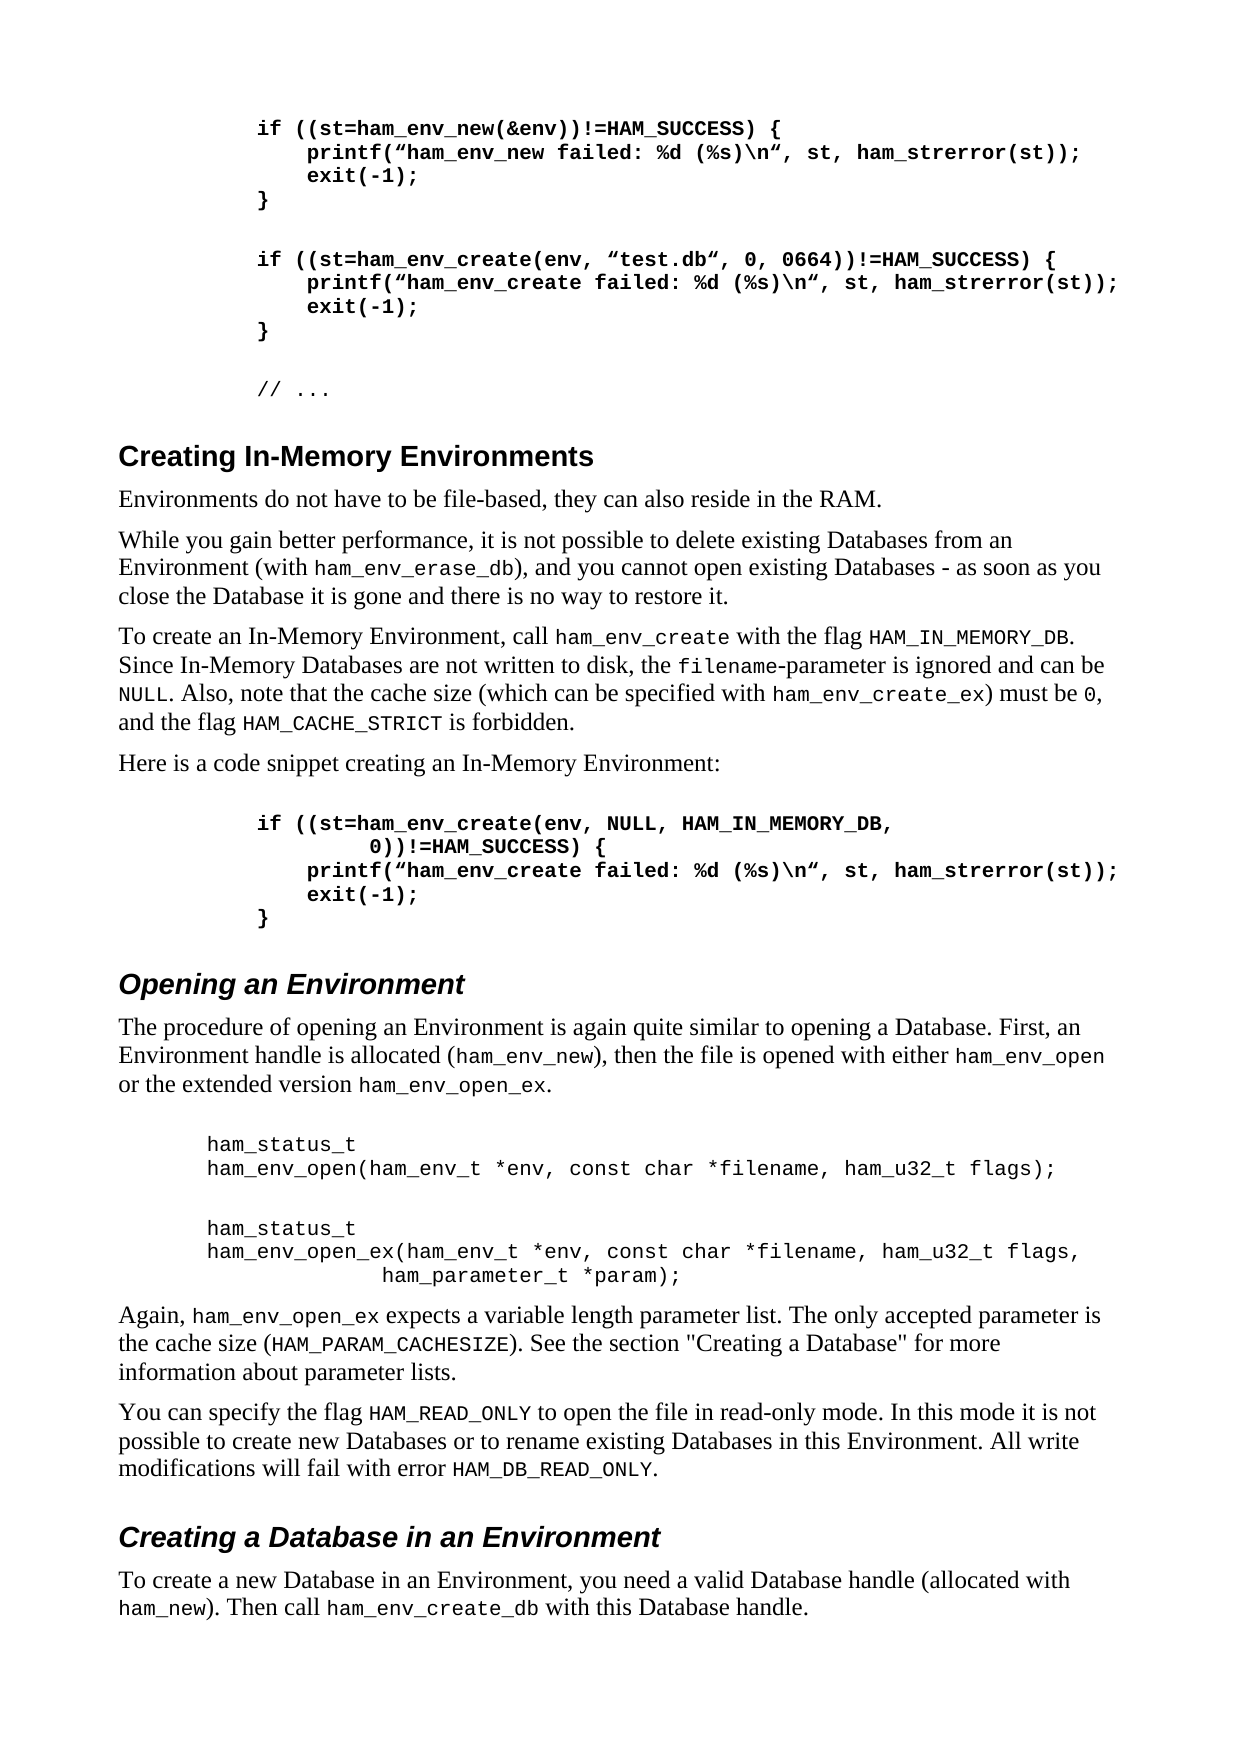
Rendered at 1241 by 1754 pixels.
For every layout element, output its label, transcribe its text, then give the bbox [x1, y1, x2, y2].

text if ((st=ham_env_create(env, “test.db“, 0, 0664))!=HAM_SUCCESS) { printf(“ham_env_create failed: %d (%s)\n“, st, ham_strerror(st)); exit(-1); } [207, 249, 1122, 343]
text if ((st=ham_env_create(env, NULL, HAM_IN_MEMORY_DB, 0))!=HAM_SUCCESS) { printf(“ham_env_create failed: %d (%s)\n“, st, ham_strerror(st)); exit(-1); } [207, 813, 1122, 931]
text The procedure of opening an Environment is again quite similar to opening a Database. First, an Environment handle is allocated (ham_env_new), then the file is opened with either ham_env_open or the extended version ham_env_open_ex. [118, 1013, 1122, 1098]
text To create a new Database in an Environment, you need a valid Database handle (allocated with ham_new). Then call ham_env_create_db with this Database handle. [118, 1566, 1122, 1622]
text Again, ham_env_open_ex expects a variable length parameter list. The only accepted parameter is the cache size (HAM_PARAM_CACHESIZE). See the section "Creating a Database" for more information about parameter lists. [118, 1301, 1122, 1386]
text if ((st=ham_env_new(&env))!=HAM_SUCCESS) { printf(“ham_env_new failed: %d (%s)\n“, st, ham_strerror(st)); exit(-1); } [207, 118, 1122, 213]
subtitle Opening an Environment [118, 968, 1122, 1001]
text ham_status_t ham_env_open(ham_env_t *env, const char *filename, ham_u32_t flags); [207, 1134, 1122, 1182]
text To create an In-Memory Environment, call ham_env_create with the flag HAM_IN_MEMORY_DB. Since In-Memory Databases are not written to disk, the filename-parameter is ignored and can be NULL. Also, note that the cache size (which can be specified with ham_env_create_ex) must be 0, and the flag HAM_CACHE_STRICT is forbidden. [118, 622, 1122, 736]
text Here is a code snippet creating an In-Memory Environment: [118, 749, 1122, 777]
subtitle Creating In-Memory Environments [118, 440, 1122, 473]
text You can specify the flag HAM_READ_ONLY to open the file in read-only mode. In this mode it is not possible to create new Databases or to rename existing Databases in this Environment. All write modifications will fail with error HAM_DB_READ_ONLY. [118, 1398, 1122, 1483]
text While you gain better performance, it is not possible to delete existing Databases from an Environment (with ham_env_erase_db), and you cannot open existing Databases - as soon as you close the Database it is gone and there is no way to restore it. [118, 526, 1122, 610]
text Environments do not have to be file-based, they can also reside in the RAM. [118, 486, 1122, 513]
text ham_status_t ham_env_open_ex(ham_env_t *env, const char *filename, ham_u32_t flags, ham_parameter_t *param); [207, 1218, 1122, 1289]
subtitle Creating a Database in an Environment [118, 1521, 1122, 1553]
text // ... [207, 379, 1122, 403]
